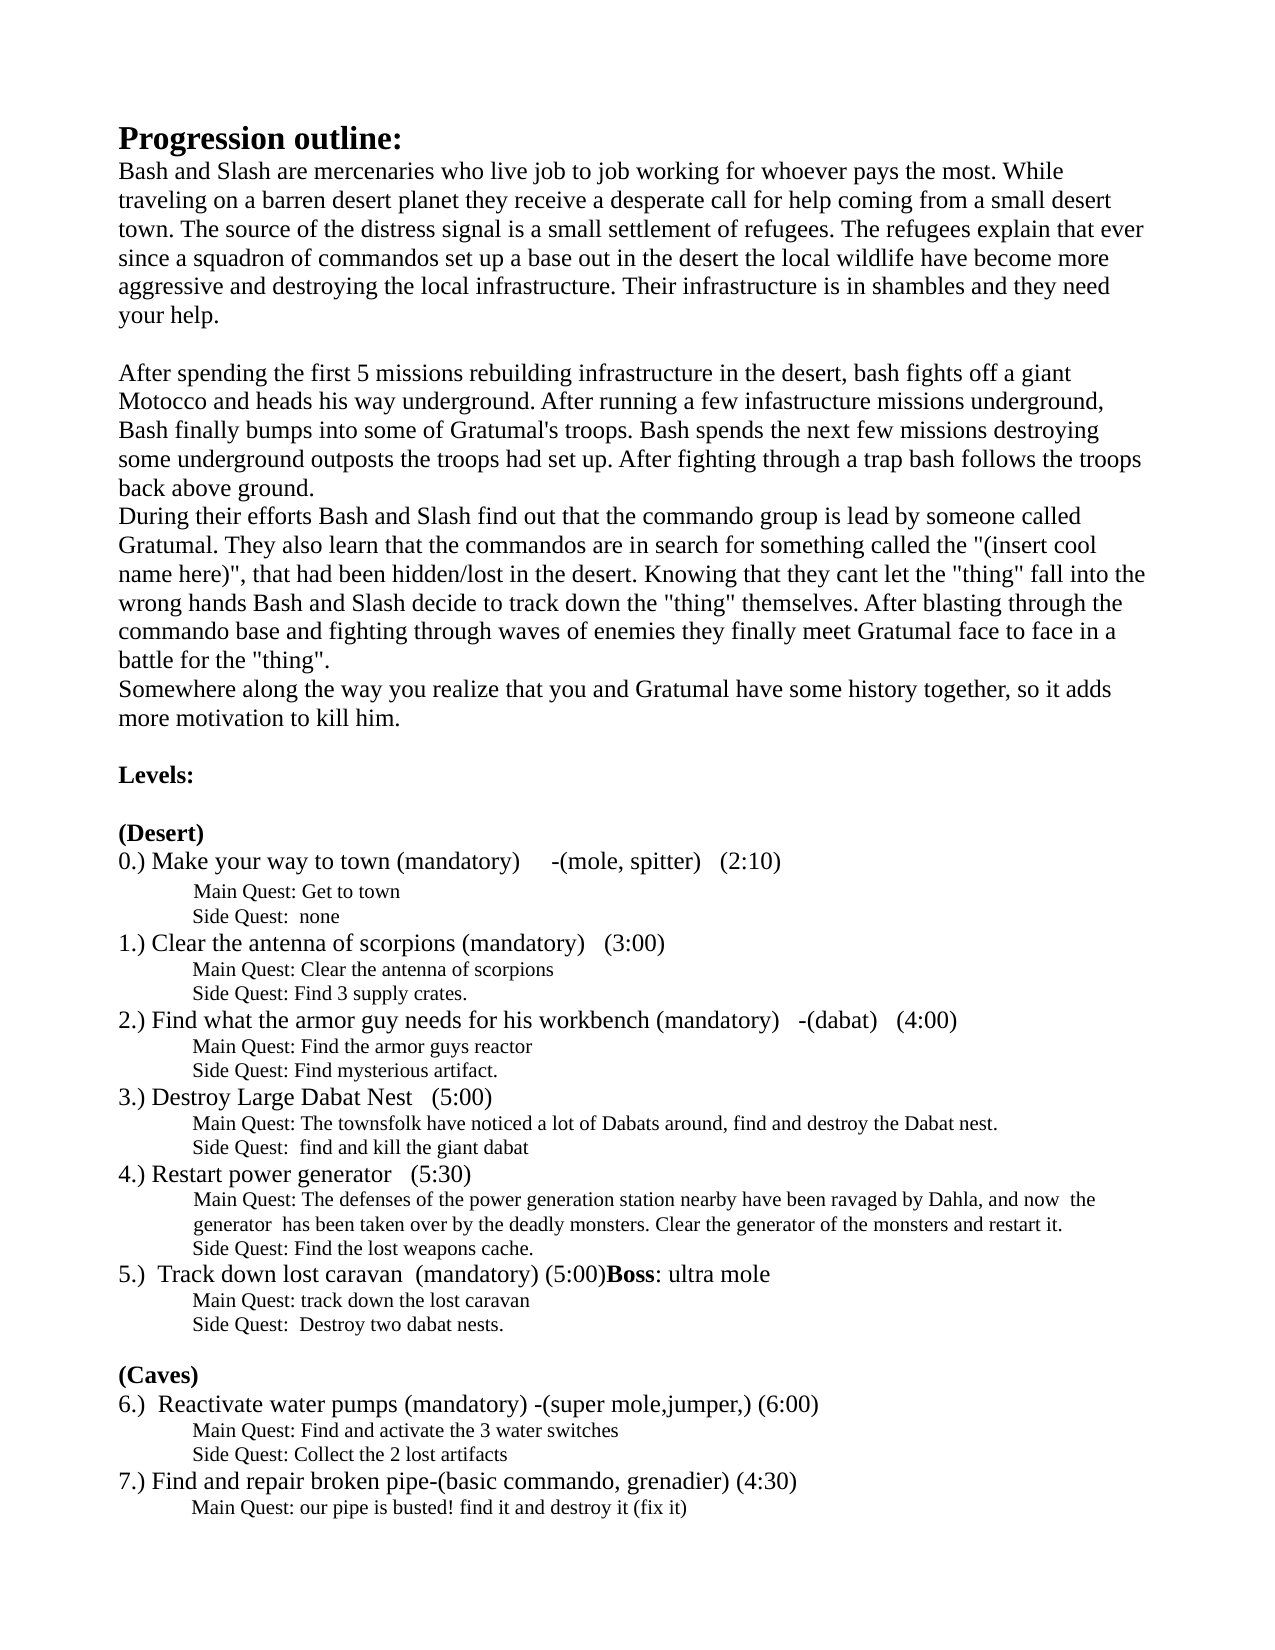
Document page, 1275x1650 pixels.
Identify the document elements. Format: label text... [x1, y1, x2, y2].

text Somewhere along the way you realize that you and Gratumal have some history together, so it adds more motivation to kill him. [118, 674, 1157, 731]
text 7.) Find and repair broken pipe-(basic commando, grenadier) (4:30) [118, 1466, 1157, 1495]
text Side Quest: Collect the 2 lost artifacts [118, 1442, 1157, 1466]
text After spending the first 5 missions rebuilding infrastructure in the desert, bash fights off a giant Motocco and heads his way underground. After running a few infastructure missions underground, Bash finally bumps into some of Gratumal's troops. Bash spends the next few missions destroying some underground outposts the troops had set up. After fighting through a trap bash follows the troops back above ground. [118, 358, 1157, 501]
text Main Quest: Find the armor guys reactor [118, 1034, 1157, 1058]
text 1.) Clear the antenna of scorpions (mandatory) (3:00) [118, 928, 1157, 957]
text Main Quest: The townsfolk have noticed a lot of Dabats around, find and destroy the Dabat nest. [118, 1111, 1157, 1134]
text Bash and Slash are mercenaries who live job to job working for whoever pays the most. While traveling on a barren desert planet they receive a desperate call for help coming from a small desert town. The source of the distress signal is a small settlement of refugees. The refugees explain that ever since a squadron of commandos set up a base out in the desert the local wildlife have become more aggressive and destroying the local infrastructure. Their infrastructure is in shambles and they need your help. [118, 156, 1157, 329]
text Side Quest: none [118, 904, 1157, 928]
text Side Quest: find and kill the giant dabat [118, 1134, 1157, 1159]
text Main Quest: Clear the antenna of scorpions [118, 957, 1157, 981]
text (Caves) [118, 1361, 1157, 1389]
text Main Quest: Get to town [118, 875, 1157, 904]
text Main Quest: Find and activate the 3 water switches [118, 1418, 1157, 1442]
text 4.) Restart power generator (5:30) [118, 1159, 1157, 1187]
text During their efforts Bash and Slash find out that the commando group is lead by someone called Gratumal. They also learn that the commandos are in search for something called the "(insert cool name here)", that had been hidden/lost in the desert. Knowing that they cant let the "thing" fall into the wrong hands Bash and Slash decide to track down the "thing" themselves. After blasting through the commando base and fighting through waves of enemies they finally meet Gratumal face to face in a battle for the "thing". [118, 501, 1157, 674]
text Side Quest: Destroy two dabat nests. [118, 1312, 1157, 1336]
text Main Quest: track down the lost caravan [118, 1288, 1157, 1312]
text Levels: [118, 760, 1157, 789]
text 3.) Destroy Large Dabat Nest (5:00) [118, 1082, 1157, 1111]
text Progression outline: [118, 118, 1157, 156]
text Side Quest: Find mysterious artifact. [118, 1058, 1157, 1082]
text Side Quest: Find the lost weapons cache. [118, 1236, 1157, 1259]
text Main Quest: our pipe is busted! find it and destroy it (fix it) [118, 1495, 1157, 1519]
text 5.) Track down lost caravan (mandatory) (5:00)Boss: ultra mole [118, 1259, 1157, 1288]
text 0.) Make your way to town (mandatory) -(mole, spitter) (2:10) [118, 846, 1157, 875]
text 2.) Find what the armor guy needs for his workbench (mandatory) -(dabat) (4:00) [118, 1005, 1157, 1034]
text Side Quest: Find 3 supply crates. [118, 981, 1157, 1005]
text (Desert) [118, 818, 1157, 846]
text 6.) Reactivate water pumps (mandatory) -(super mole,jumper,) (6:00) [118, 1389, 1157, 1418]
text Main Quest: The defenses of the power generation station nearby have been ravaged by Dahla, and now the generator has been taken over by the deadly monsters. Clear the generator of the monsters and restart it. [193, 1187, 1157, 1236]
